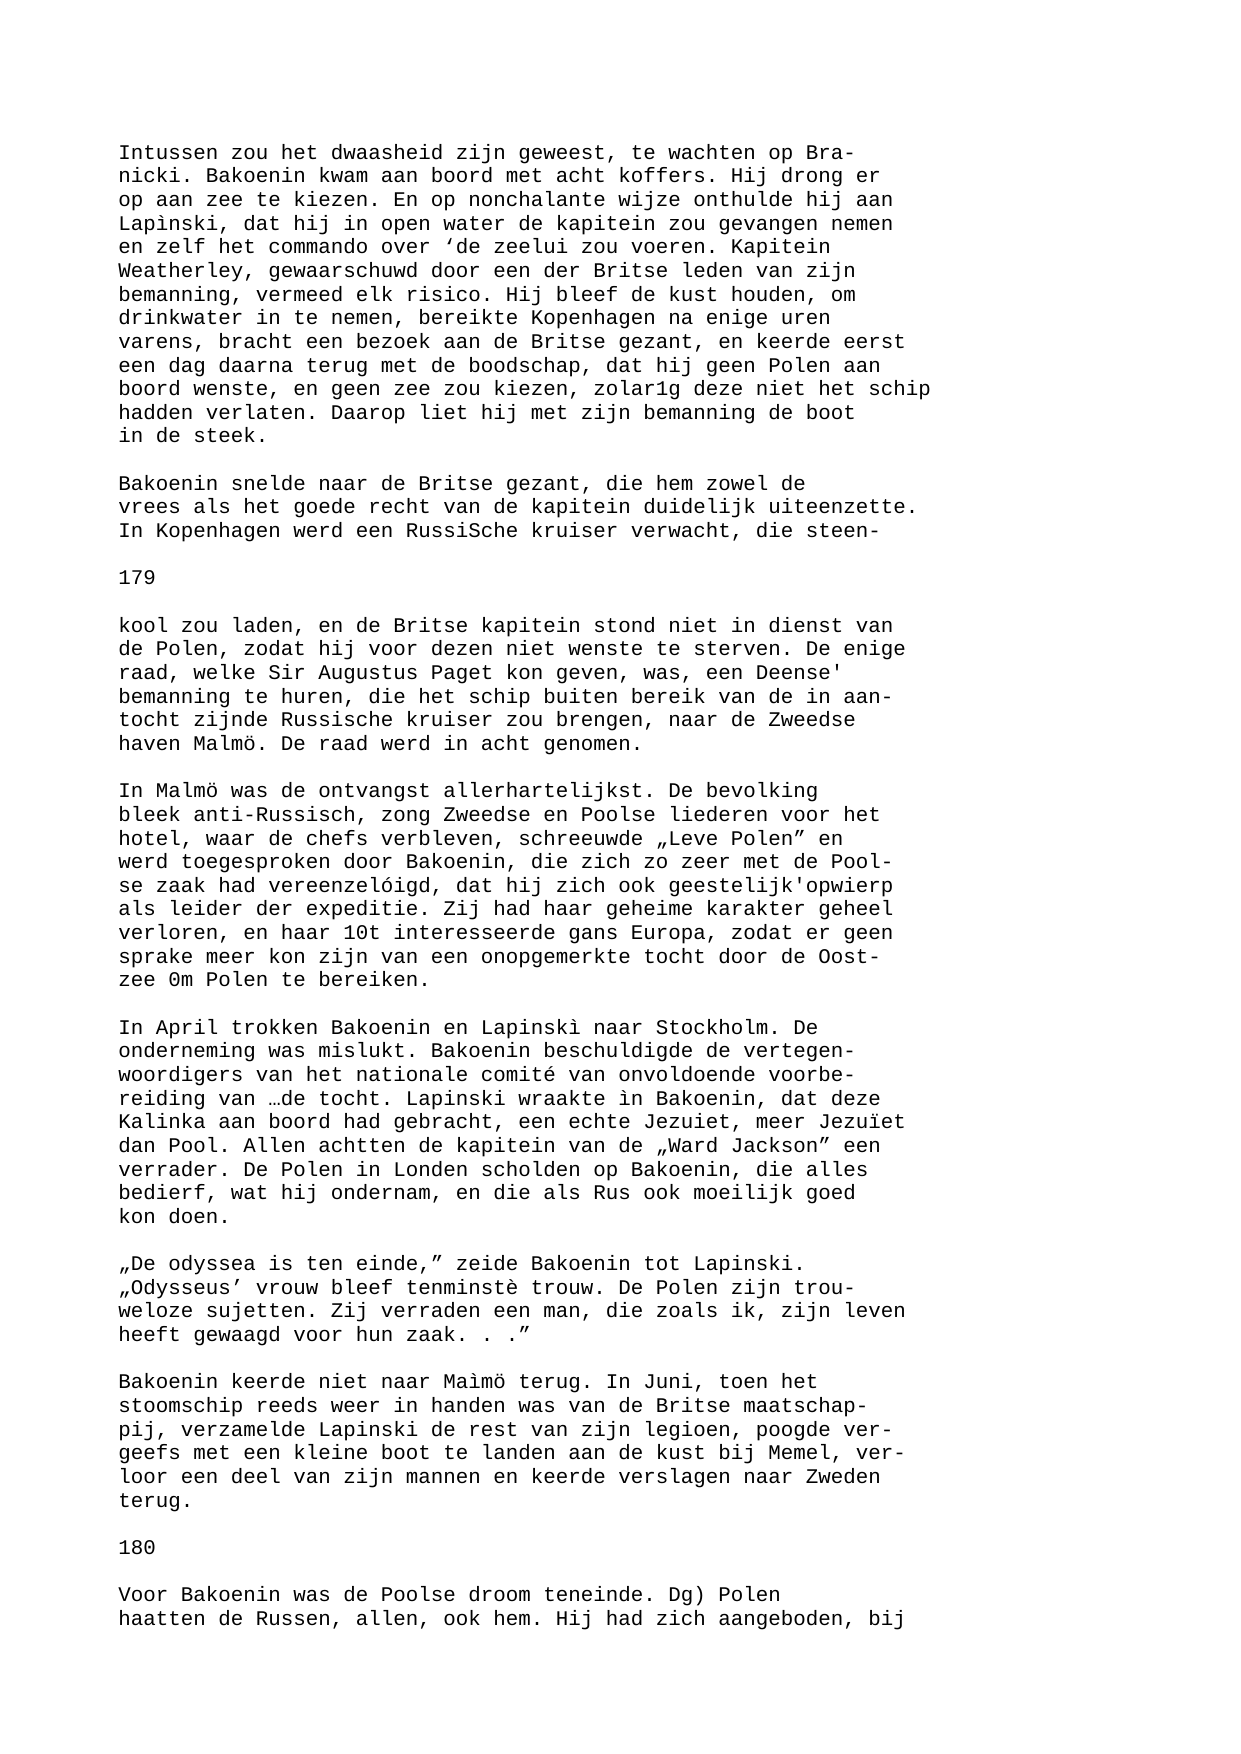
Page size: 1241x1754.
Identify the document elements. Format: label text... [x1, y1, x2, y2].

text Voor Bakoenin was de Poolse droom teneinde. Dg) Polen [118, 1584, 1122, 1608]
text bemanning te huren, die het schip buiten bereik van de in aan- [118, 686, 1122, 709]
text verrader. De Polen in Londen scholden op Bakoenin, die alles [118, 1158, 1122, 1182]
text bemanning, vermeed elk risico. Hij bleef de kust houden, om [118, 284, 1122, 307]
text reiding van …de tocht. Lapinski wraakte ìn Bakoenin, dat deze [118, 1088, 1122, 1111]
text hadden verlaten. Daarop liet hij met zijn bemanning de boot [118, 402, 1122, 426]
text op aan zee te kiezen. En op nonchalante wijze onthulde hij aan [118, 189, 1122, 213]
text „Odysseus’ vrouw bleef tenminstè trouw. De Polen zijn trou- [118, 1277, 1122, 1300]
text zee 0m Polen te bereiken. [118, 969, 1122, 993]
text werd toegesproken door Bakoenin, die zich zo zeer met de Pool- [118, 851, 1122, 875]
text Bakoenin keerde niet naar Maìmö terug. In Juni, toen het [118, 1371, 1122, 1395]
text In Malmö was de ontvangst allerhartelijkst. De bevolking [118, 780, 1122, 804]
text en zelf het commando over ‘de zeelui zou voeren. Kapitein [118, 236, 1122, 260]
text onderneming was mislukt. Bakoenin beschuldigde de vertegen- [118, 1040, 1122, 1064]
text varens, bracht een bezoek aan de Britse gezant, en keerde eerst [118, 331, 1122, 354]
text in de steek. [118, 426, 1122, 449]
text de Polen, zodat hij voor dezen niet wenste te sterven. De enige [118, 638, 1122, 662]
text hotel, waar de chefs verbleven, schreeuwde „Leve Polen” en [118, 827, 1122, 851]
text geefs met een kleine boot te landen aan de kust bij Memel, ver- [118, 1442, 1122, 1466]
text Weatherley, gewaarschuwd door een der Britse leden van zijn [118, 260, 1122, 284]
text kool zou laden, en de Britse kapitein stond niet in dienst van [118, 615, 1122, 638]
text boord wenste, en geen zee zou kiezen, zolar1g deze niet het schip [118, 378, 1122, 402]
text bleek anti-Russisch, zong Zweedse en Poolse liederen voor het [118, 804, 1122, 827]
text 179 [118, 567, 1122, 591]
text Lapìnski, dat hij in open water de kapitein zou gevangen nemen [118, 213, 1122, 236]
text weloze sujetten. Zij verraden een man, die zoals ik, zijn leven [118, 1300, 1122, 1324]
text raad, welke Sir Augustus Paget kon geven, was, een Deense' [118, 662, 1122, 686]
text se zaak had vereenzelóigd, dat hij zich ook geestelijk'opwierp [118, 875, 1122, 898]
text kon doen. [118, 1206, 1122, 1229]
text In Kopenhagen werd een RussiSche kruiser verwacht, die steen- [118, 520, 1122, 544]
text nicki. Bakoenin kwam aan boord met acht koffers. Hij drong er [118, 165, 1122, 189]
text een dag daarna terug met de boodschap, dat hij geen Polen aan [118, 354, 1122, 378]
text woordigers van het nationale comité van onvoldoende voorbe- [118, 1064, 1122, 1088]
text heeft gewaagd voor hun zaak. . .” [118, 1324, 1122, 1348]
text bedierf, wat hij ondernam, en die als Rus ook moeilijk goed [118, 1182, 1122, 1206]
text drinkwater in te nemen, bereikte Kopenhagen na enige uren [118, 307, 1122, 331]
text haatten de Russen, allen, ook hem. Hij had zich aangeboden, bij [118, 1608, 1122, 1631]
text Kalinka aan boord had gebracht, een echte Jezuiet, meer Jezuïet [118, 1111, 1122, 1135]
text 180 [118, 1537, 1122, 1561]
text „De odyssea is ten einde,” zeide Bakoenin tot Lapinski. [118, 1253, 1122, 1277]
text Intussen zou het dwaasheid zijn geweest, te wachten op Bra- [118, 142, 1122, 165]
text In April trokken Bakoenin en Lapinskì naar Stockholm. De [118, 1017, 1122, 1040]
text tocht zijnde Russische kruiser zou brengen, naar de Zweedse [118, 709, 1122, 733]
text haven Malmö. De raad werd in acht genomen. [118, 733, 1122, 757]
text vrees als het goede recht van de kapitein duidelijk uiteenzette. [118, 496, 1122, 520]
text terug. [118, 1489, 1122, 1513]
text loor een deel van zijn mannen en keerde verslagen naar Zweden [118, 1466, 1122, 1489]
text stoomschip reeds weer in handen was van de Britse maatschap- [118, 1395, 1122, 1419]
text sprake meer kon zijn van een onopgemerkte tocht door de Oost- [118, 946, 1122, 969]
text als leider der expeditie. Zij had haar geheime karakter geheel [118, 898, 1122, 922]
text Bakoenin snelde naar de Britse gezant, die hem zowel de [118, 473, 1122, 496]
text pij, verzamelde Lapinski de rest van zijn legioen, poogde ver- [118, 1419, 1122, 1442]
text verloren, en haar 10t interesseerde gans Europa, zodat er geen [118, 922, 1122, 946]
text dan Pool. Allen achtten de kapitein van de „Ward Jackson” een [118, 1135, 1122, 1158]
